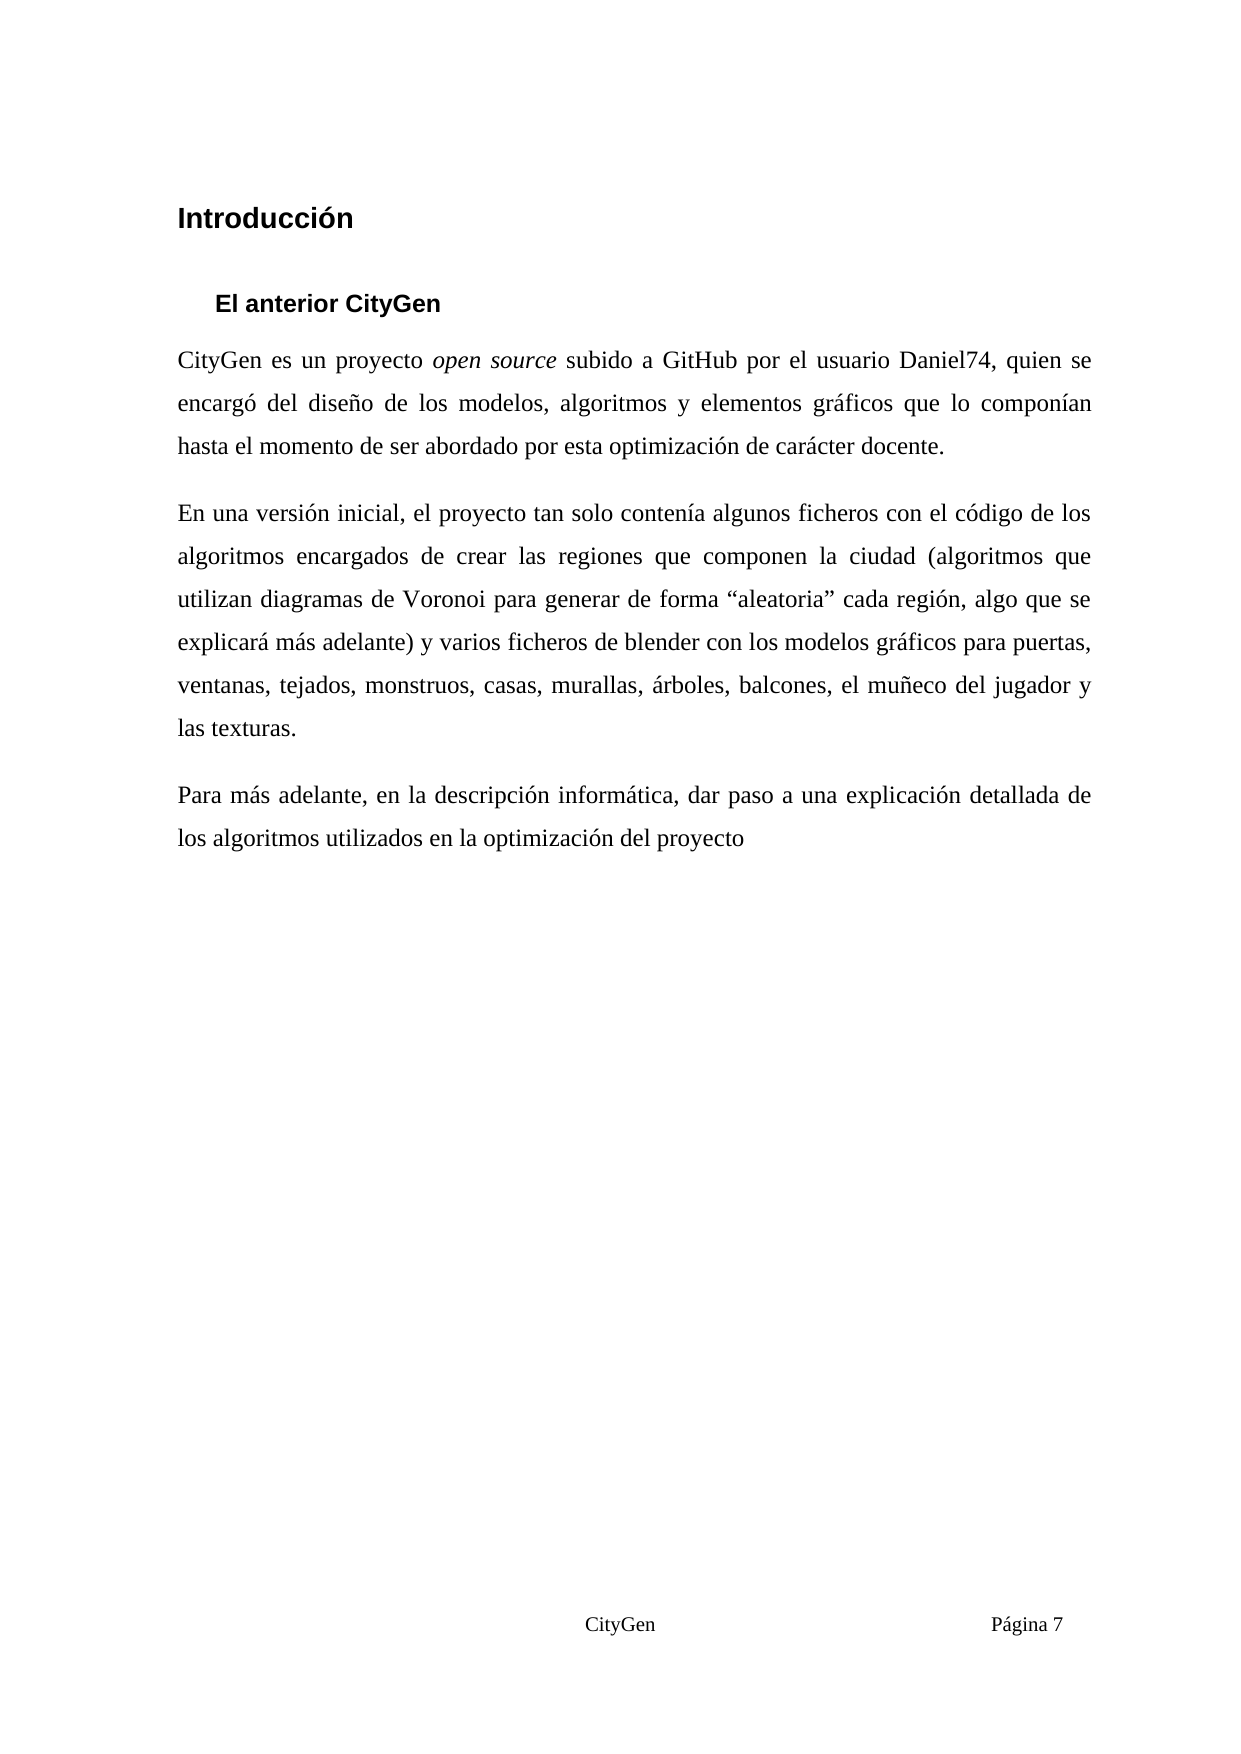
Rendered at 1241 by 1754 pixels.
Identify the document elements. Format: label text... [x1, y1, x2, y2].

text Para más adelante, en la descripción informática, dar paso a una explicación detallada de los algoritmos utilizados en la optimización del proyecto [177, 780, 1093, 852]
text En una versión inicial, el proyecto tan solo contenía algunos ficheros con el código de los algoritmos encargados de crear las regiones que componen la ciudad (algoritmos que utilizan diagramas de Voronoi para generar de forma “aleatoria” cada región, algo que se explicará más adelante) y varios ficheros de blender con los modelos gráficos para puertas, ventanas, tejados, monstruos, casas, murallas, árboles, balcones, el muñeco del jugador y las texturas. [177, 498, 1093, 742]
subtitle Introducción [177, 201, 1093, 235]
text CityGen es un proyecto open source subido a GitHub por el usuario Daniel74, quien se encargó del diseño de los modelos, algoritmos y elementos gráficos que lo componían hasta el momento de ser abordado por esta optimización de carácter docente. [177, 345, 1093, 460]
subtitle El anterior CityGen [177, 289, 1093, 318]
